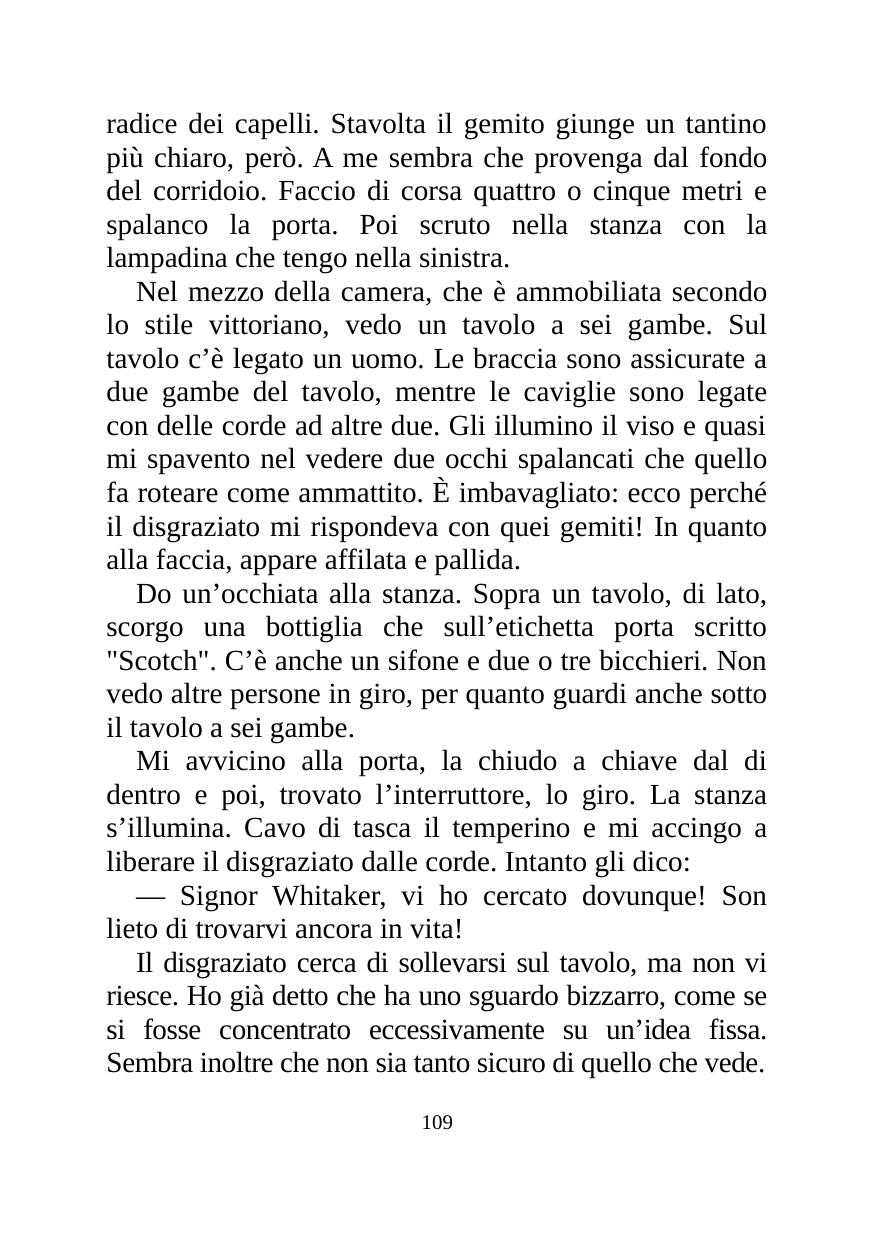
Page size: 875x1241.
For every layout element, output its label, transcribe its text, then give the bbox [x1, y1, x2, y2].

text radice dei capelli. Stavolta il gemito giunge un tantino più chiaro, però. A me sembra che provenga dal fondo del corridoio. Faccio di corsa quattro o cinque metri e spalanco la porta. Poi scruto nella stanza con la lampadina che tengo nella sinistra. [106, 106, 768, 274]
text — Signor Whitaker, vi ho cercato dovunque! Son lieto di trovarvi ancora in vita! [106, 878, 768, 945]
text Do un’occhiata alla stanza. Sopra un tavolo, di lato, scorgo una bottiglia che sull’etichetta porta scritto "Scotch". C’è anche un sifone e due o tre bicchieri. Non vedo altre persone in giro, per quanto guardi anche sotto il tavolo a sei gambe. [106, 576, 768, 743]
text Nel mezzo della camera, che è ammobiliata secondo lo stile vittoriano, vedo un tavolo a sei gambe. Sul tavolo c’è legato un uomo. Le braccia sono assicurate a due gambe del tavolo, mentre le caviglie sono legate con delle corde ad altre due. Gli illumino il viso e quasi mi spavento nel vedere due occhi spalancati che quello fa roteare come ammattito. È imbavagliato: ecco perché il disgraziato mi rispondeva con quei gemiti! In quanto alla faccia, appare affilata e pallida. [106, 274, 768, 576]
text Il disgraziato cerca di sollevarsi sul tavolo, ma non vi riesce. Ho già detto che ha uno sguardo bizzarro, come se si fosse concentrato eccessivamente su un’idea fissa. Sembra inoltre che non sia tanto sicuro di quello che vede. [106, 945, 768, 1079]
text Mi avvicino alla porta, la chiudo a chiave dal di dentro e poi, trovato l’interruttore, lo giro. La stanza s’illumina. Cavo di tasca il temperino e mi accingo a liberare il disgraziato dalle corde. Intanto gli dico: [106, 743, 768, 878]
